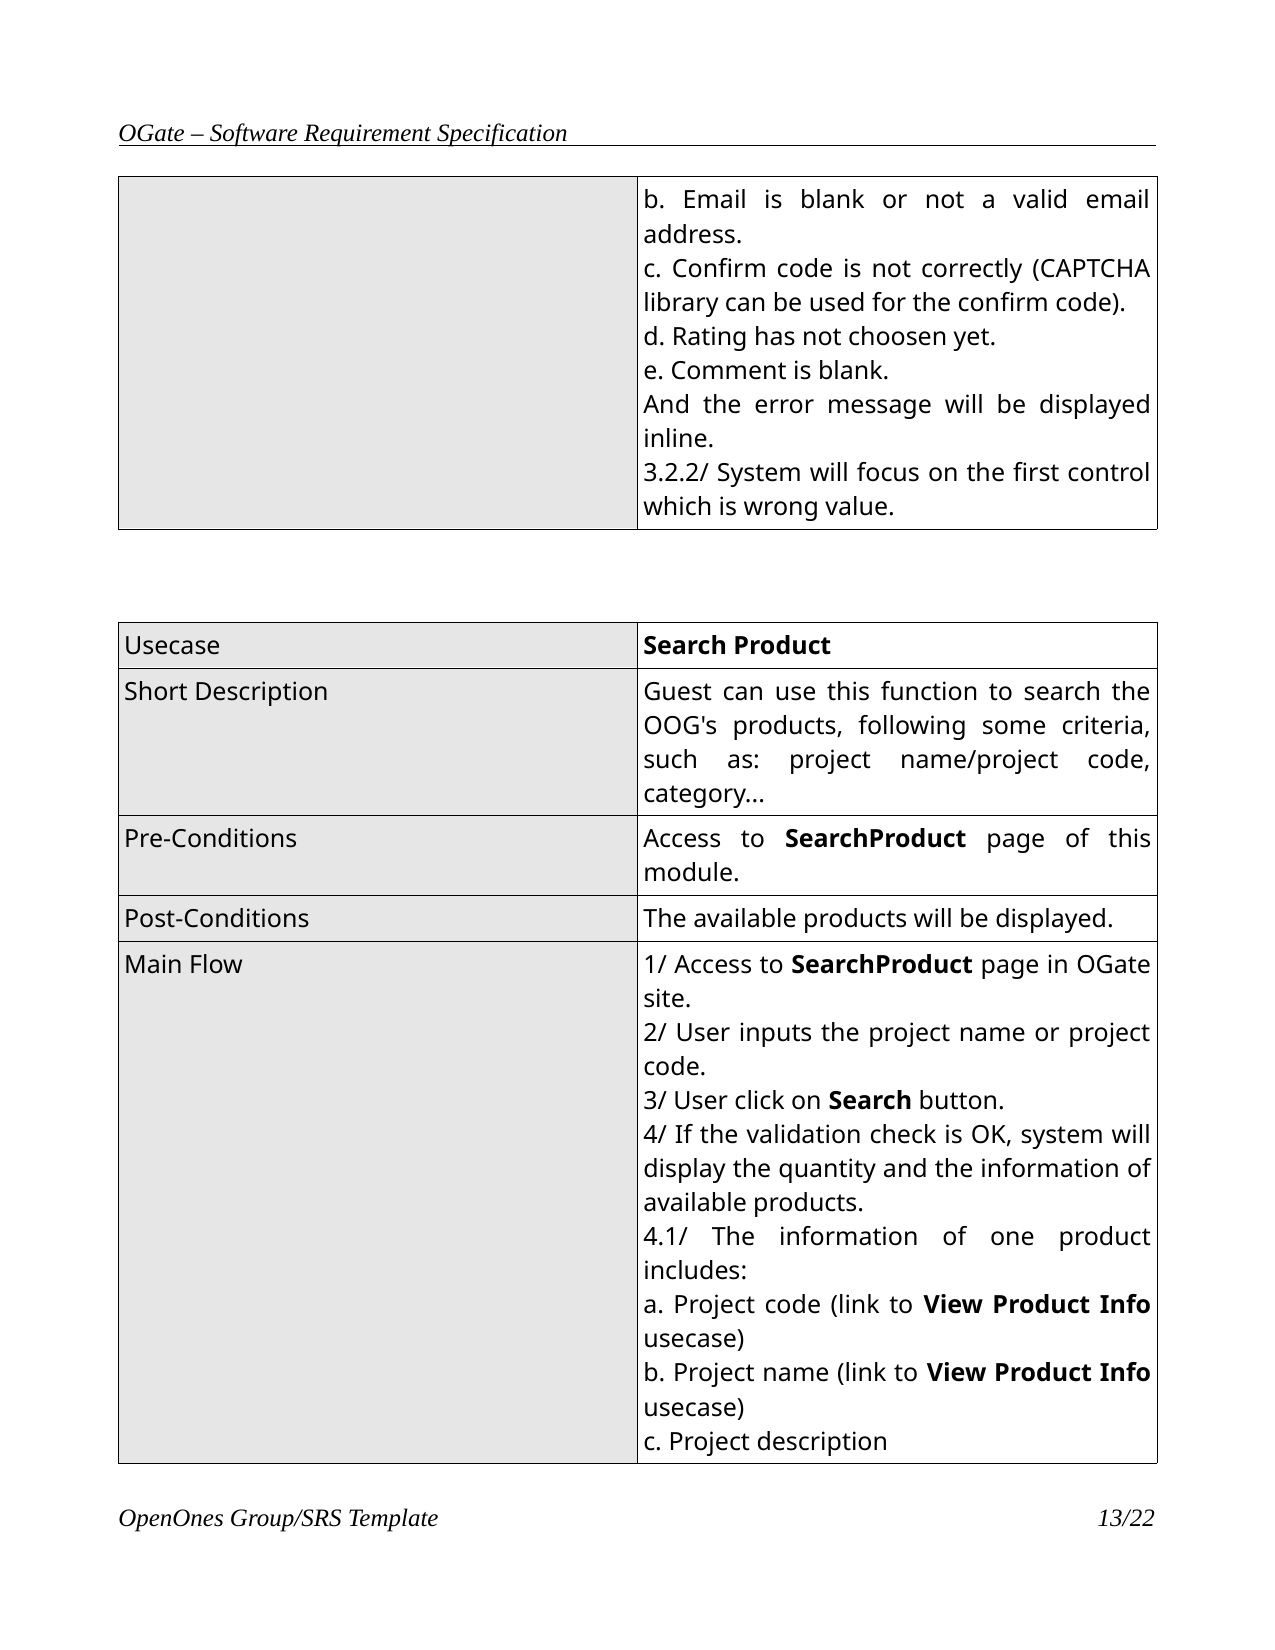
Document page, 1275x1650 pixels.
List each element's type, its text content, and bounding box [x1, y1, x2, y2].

table_cell Pre-Conditions [119, 816, 637, 895]
table_cell Access to SearchProduct page of this module. [638, 816, 1157, 895]
table_cell Short Description [119, 669, 637, 815]
table_cell Post-Conditions [119, 896, 637, 941]
table_header Search Product [638, 623, 1157, 667]
table_cell Guest can use this function to search the OOG's products, following some criteria, such as: project name/project code, category... [638, 669, 1157, 815]
table_cell 1/ Access to SearchProduct page in OGate site. 2/ User inputs the project name or project code. 3/ User click on Search button. 4/ If the validation check is OK, system will display the quantity and the information of available products. 4.1/ The information of one product includes: a. Project code (link to View Product Info usecase) b. Project name (link to View Product Info usecase) c. Project description [638, 942, 1157, 1463]
table_cell Main Flow [119, 942, 637, 1463]
table_cell b. Email is blank or not a valid email address. c. Confirm code is not correctly (CAPTCHA library can be used for the confirm code). d. Rating has not choosen yet. e. Comment is blank. And the error message will be displayed inline. 3.2.2/ System will focus on the first control which is wrong value. [638, 177, 1157, 528]
table_header Usecase [119, 623, 637, 667]
table_cell The available products will be displayed. [638, 896, 1157, 941]
table_cell [119, 177, 637, 528]
